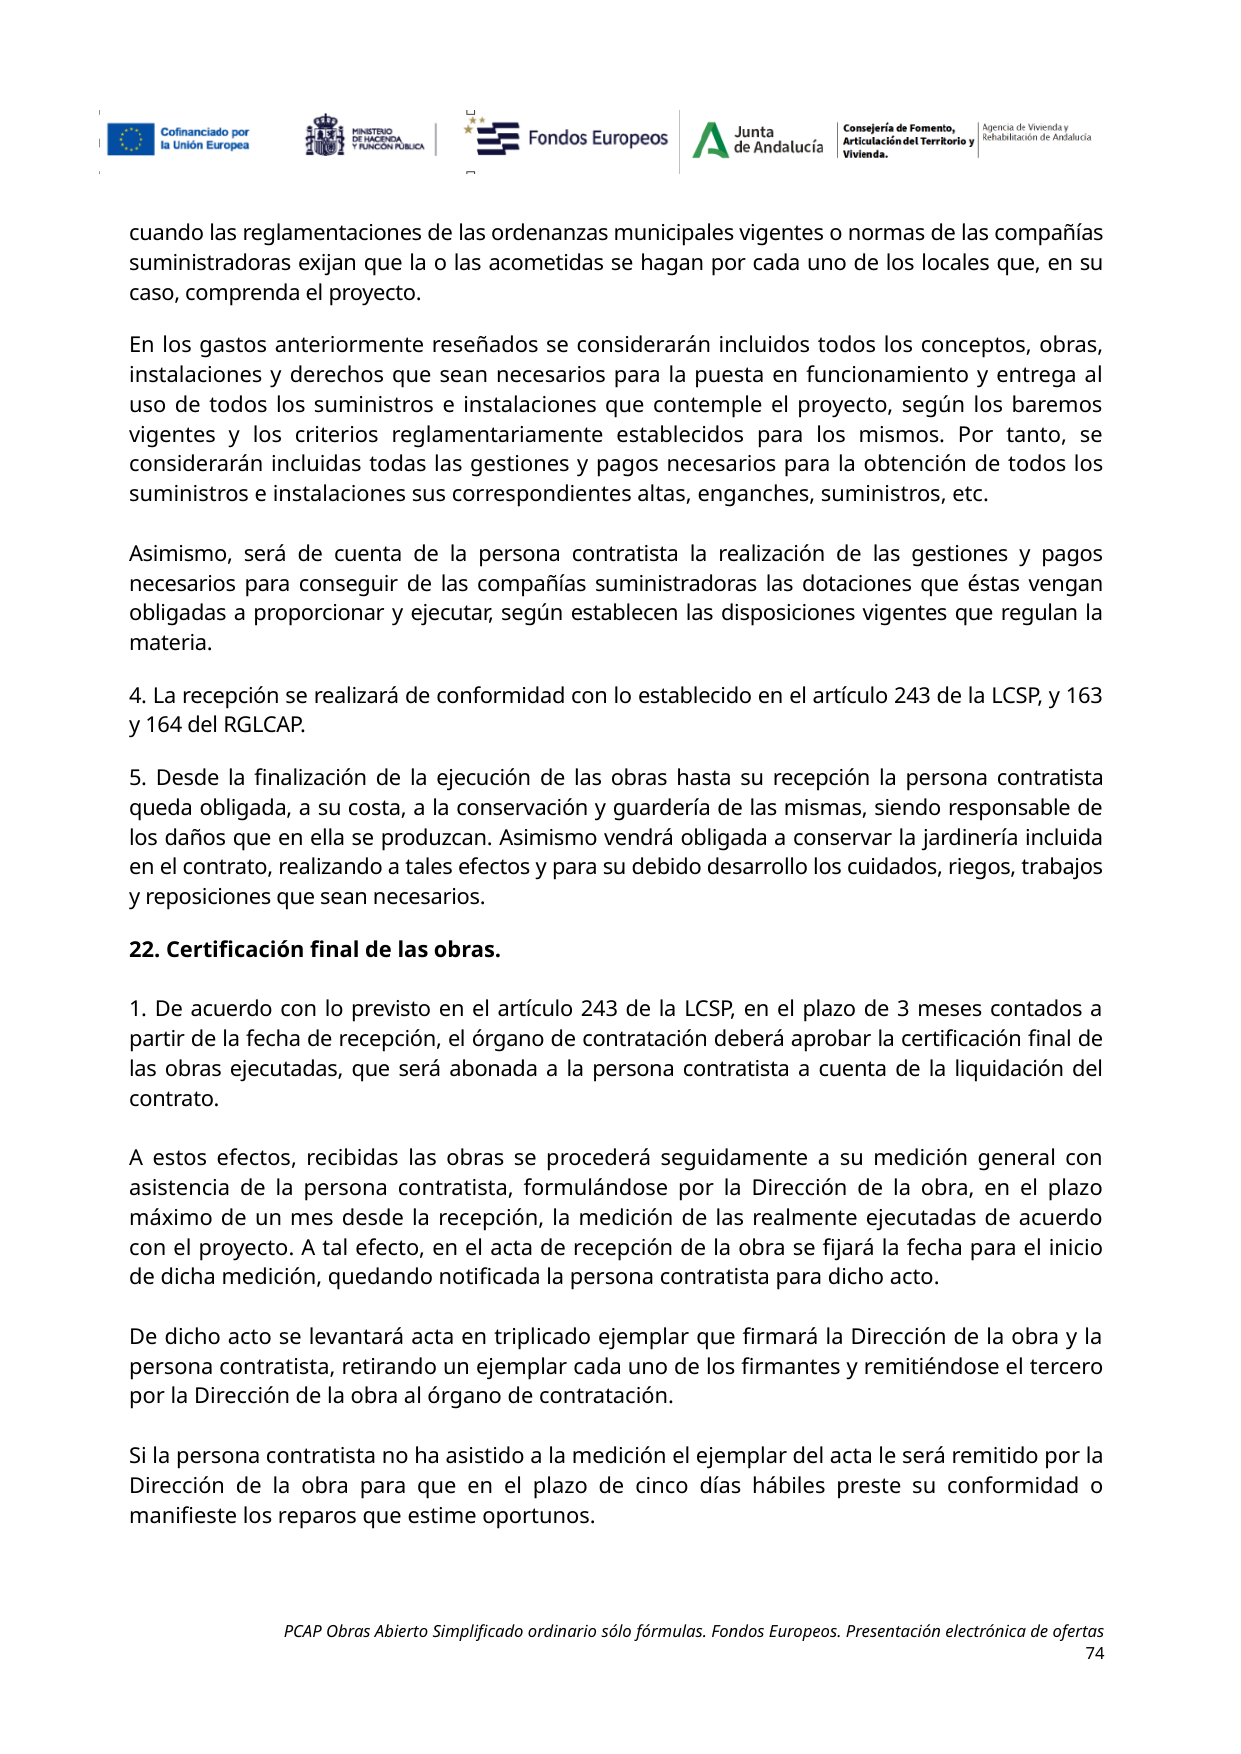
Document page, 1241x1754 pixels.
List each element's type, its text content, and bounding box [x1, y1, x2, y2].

text En los gastos anteriormente reseñados se considerarán incluidos todos los conceptos, obras, instalaciones y derechos que sean necesarios para la puesta en funcionamiento y entrega al uso de todos los suministros e instalaciones que contemple el proyecto, según los baremos vigentes y los criterios reglamentariamente establecidos para los mismos. Por tanto, se considerarán incluidas todas las gestiones y pagos necesarios para la obtención de todos los suministros e instalaciones sus correspondientes altas, enganches, suministros, etc. [129, 329, 1104, 508]
text Si la persona contratista no ha asistido a la medición el ejemplar del acta le será remitido por la Dirección de la obra para que en el plazo de cinco días hábiles preste su conformidad o manifieste los reparos que estime oportunos. [129, 1440, 1104, 1529]
text cuando las reglamentaciones de las ordenanzas municipales vigentes o normas de las compañías suministradoras exijan que la o las acometidas se hagan por cada uno de los locales que, en su caso, comprenda el proyecto. [129, 217, 1104, 307]
text 4. La recepción se realizará de conformidad con lo establecido en el artículo 243 de la LCSP, y 163 y 164 del RGLCAP. [129, 680, 1104, 739]
text A estos efectos, recibidas las obras se procederá seguidamente a su medición general con asistencia de la persona contratista, formulándose por la Dirección de la obra, en el plazo máximo de un mes desde la recepción, la medición de las realmente ejecutadas de acuerdo con el proyecto. A tal efecto, en el acta de recepción de la obra se fijará la fecha para el inicio de dicha medición, quedando notificada la persona contratista para dicho acto. [129, 1142, 1104, 1291]
picture [99, 107, 1104, 174]
text 22. Certificación final de las obras. [129, 934, 1104, 963]
text Asimismo, será de cuenta de la persona contratista la realización de las gestiones y pagos necesarios para conseguir de las compañías suministradoras las dotaciones que éstas vengan obligadas a proporcionar y ejecutar, según establecen las disposiciones vigentes que regulan la materia. [129, 538, 1104, 657]
text 1. De acuerdo con lo previsto en el artículo 243 de la LCSP, en el plazo de 3 meses contados a partir de la fecha de recepción, el órgano de contratación deberá aprobar la certificación final de las obras ejecutadas, que será abonada a la persona contratista a cuenta de la liquidación del contrato. [129, 993, 1104, 1112]
text 5. Desde la finalización de la ejecución de las obras hasta su recepción la persona contratista queda obligada, a su costa, a la conservación y guardería de las mismas, siendo responsable de los daños que en ella se produzcan. Asimismo vendrá obligada a conservar la jardinería incluida en el contrato, realizando a tales efectos y para su debido desarrollo los cuidados, riegos, trabajos y reposiciones que sean necesarios. [129, 762, 1104, 911]
text De dicho acto se levantará acta en triplicado ejemplar que firmará la Dirección de la obra y la persona contratista, retirando un ejemplar cada uno de los firmantes y remitiéndose el tercero por la Dirección de la obra al órgano de contratación. [129, 1321, 1104, 1410]
